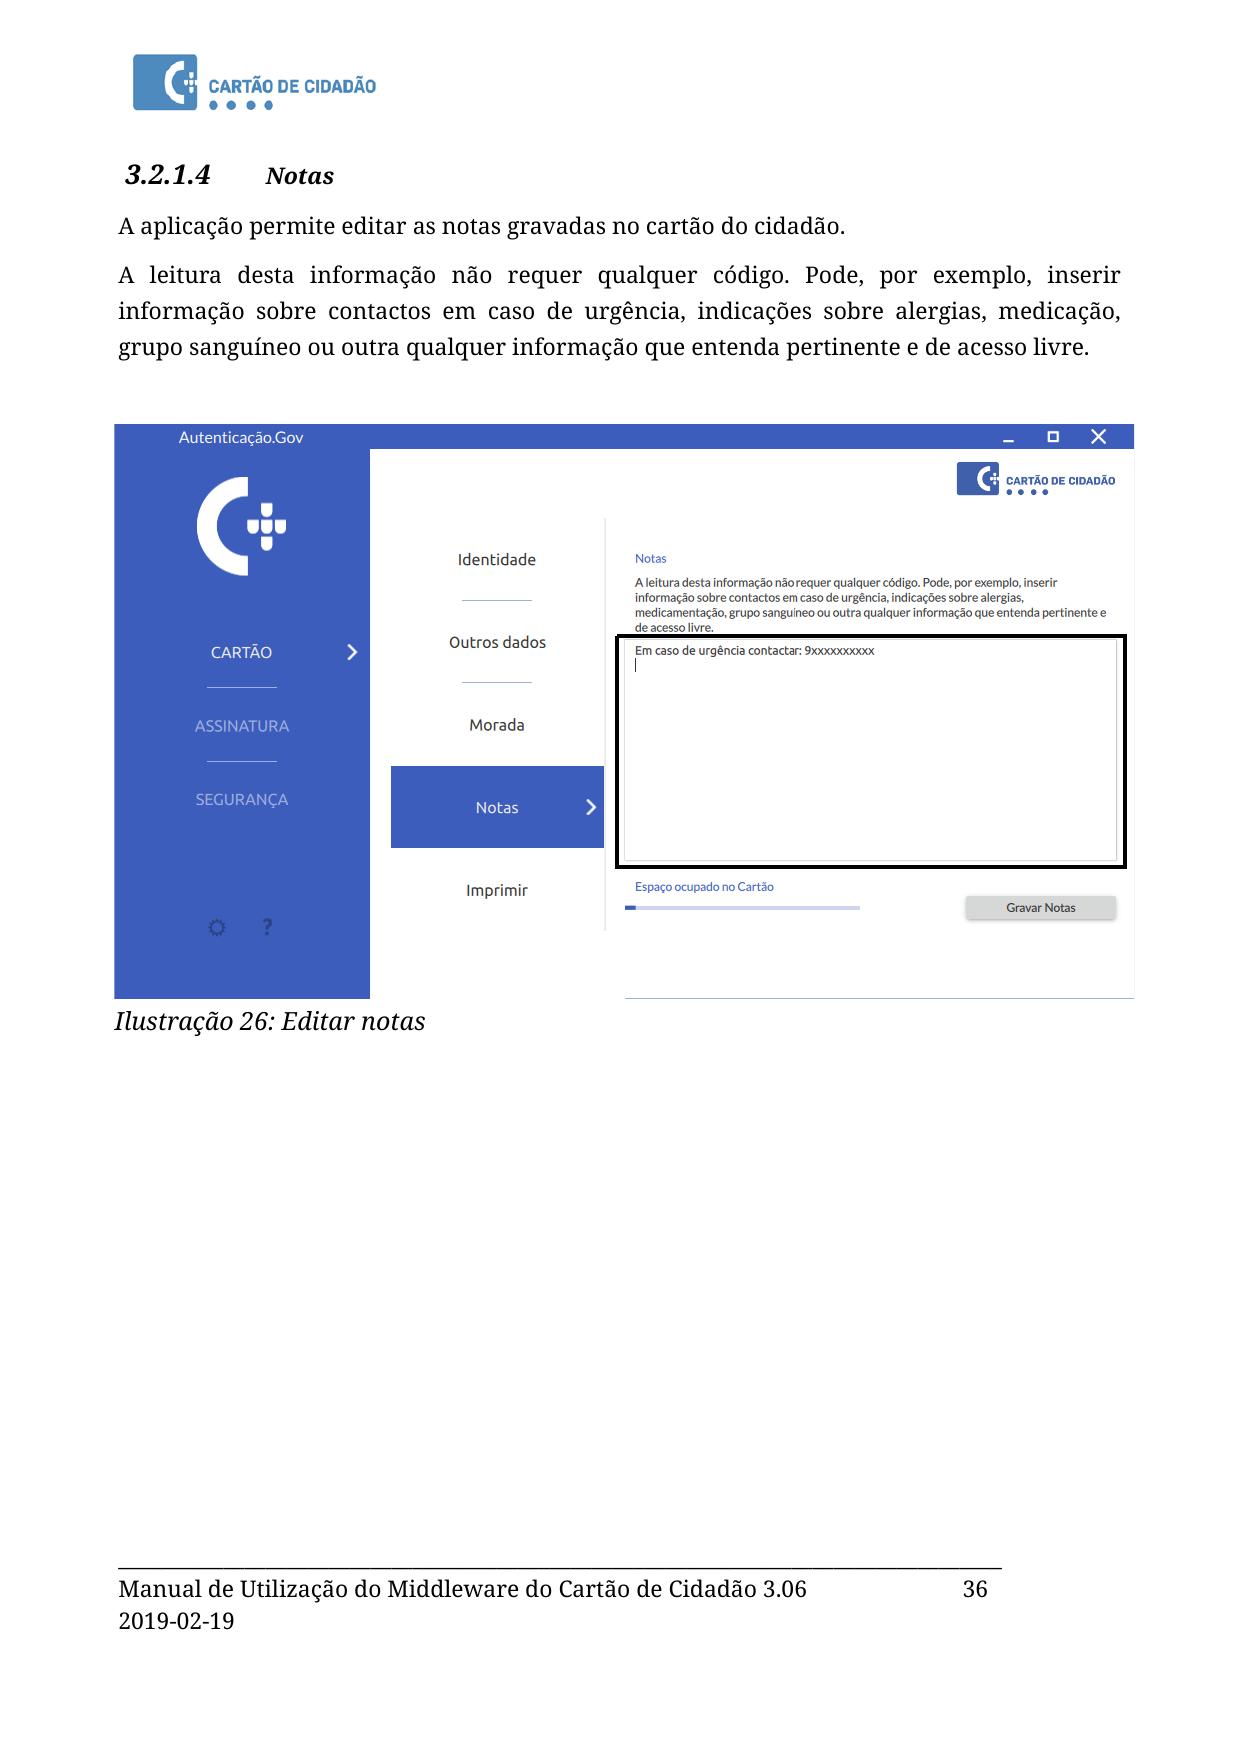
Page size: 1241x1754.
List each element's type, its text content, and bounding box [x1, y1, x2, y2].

text Ilustração 26: Editar notas [114, 999, 1134, 1037]
text A aplicação permite editar as notas gravadas no cartão do cidadão. [118, 210, 1122, 242]
picture [130, 47, 423, 118]
text A leitura desta informação não requer qualquer código. Pode, por exemplo, inserir informação sobre contactos em caso de urgência, indicações sobre alergias, medicação, grupo sanguíneo ou outra qualquer informação que entenda pertinente e de acesso livre. [118, 259, 1122, 362]
subtitle Notas [118, 155, 1122, 192]
picture [114, 424, 1135, 999]
